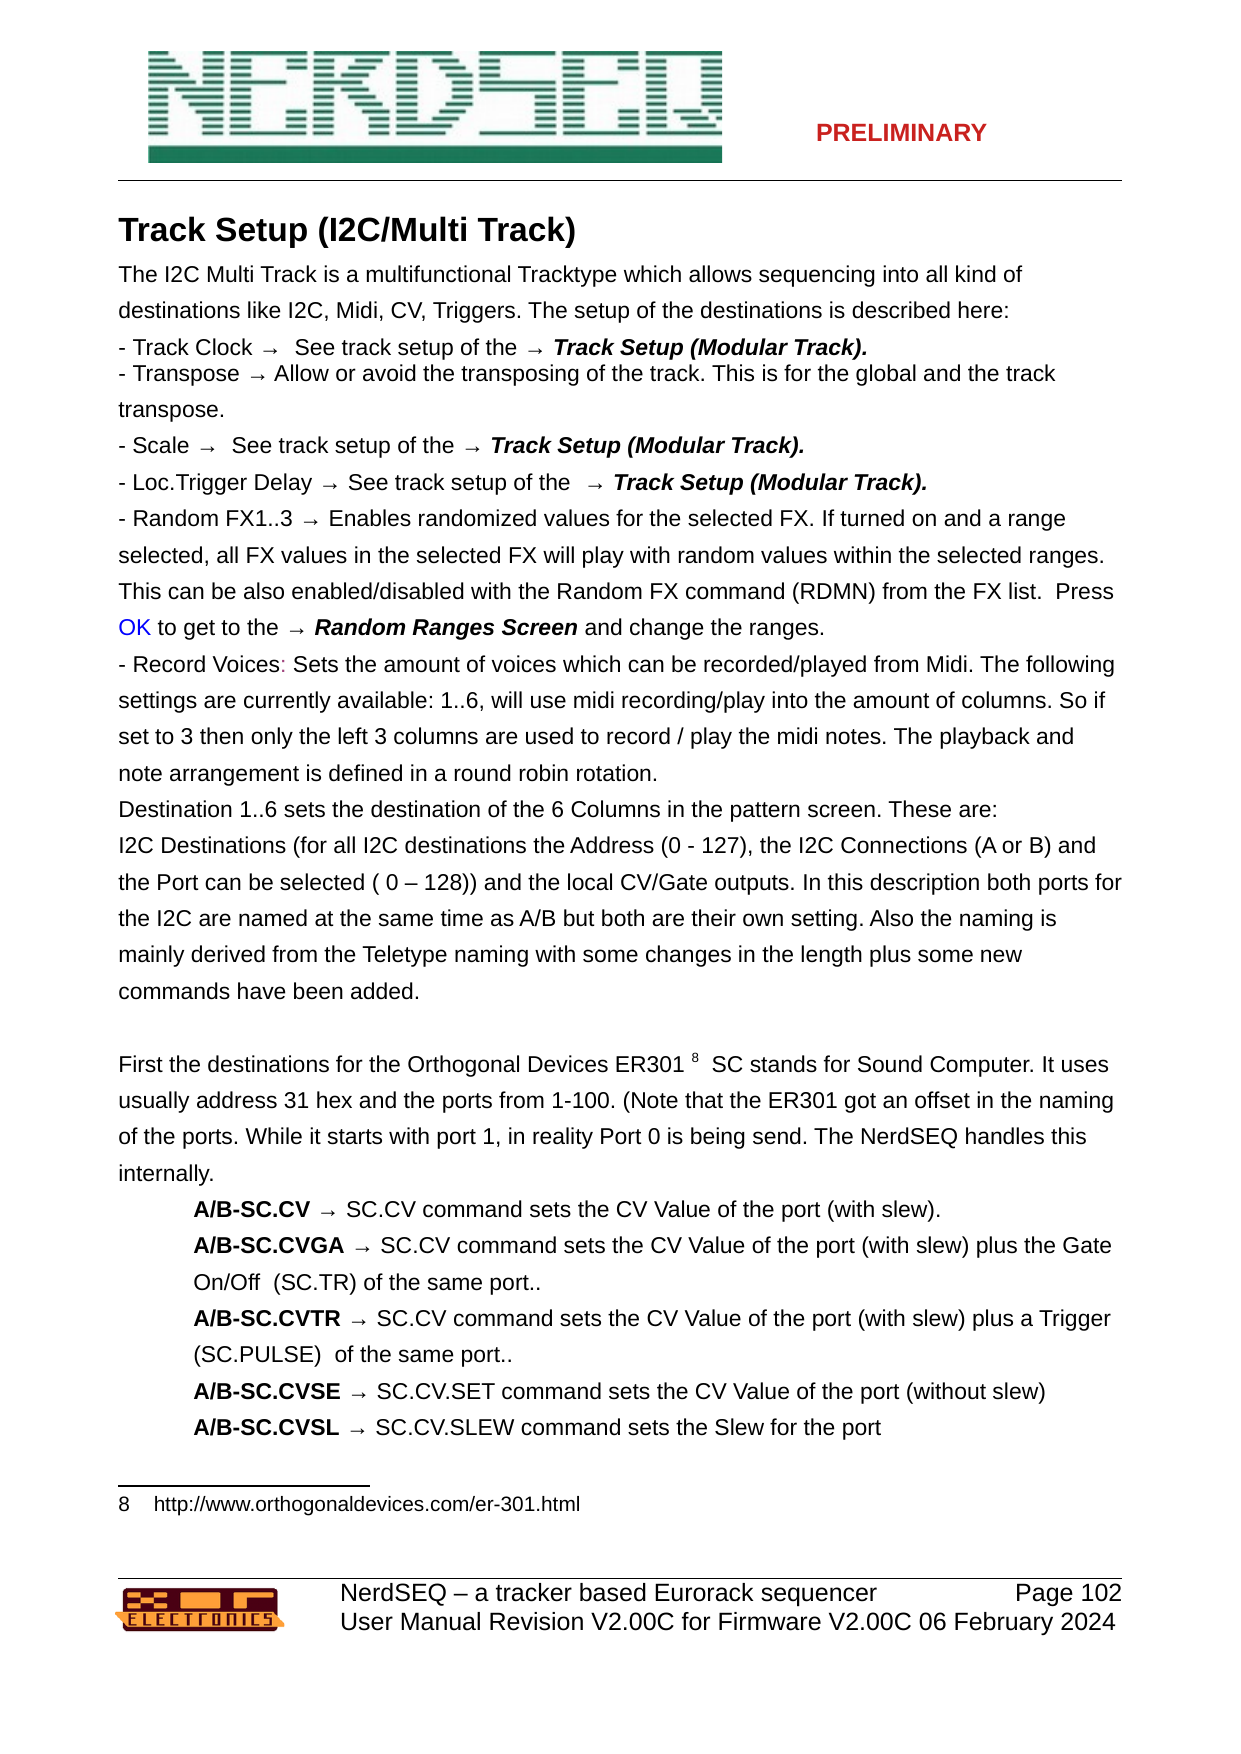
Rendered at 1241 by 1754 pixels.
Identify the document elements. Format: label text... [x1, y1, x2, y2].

text - Scale → See track setup of the → Track Setup (Modular Track). [118, 432, 1122, 459]
text A/B-SC.CVSE → SC.CV.SET command sets the CV Value of the port (without slew) [193, 1378, 1122, 1404]
subtitle Track Setup (I2C/Multi Track) [118, 209, 1122, 248]
text A/B-SC.CVGA → SC.CV command sets the CV Value of the port (with slew) plus the Gate On/Off (SC.TR) of the same port.. [193, 1232, 1122, 1295]
text The I2C Multi Track is a multifunctional Tracktype which allows sequencing into all kind of destinations like I2C, Midi, CV, Triggers. The setup of the destinations is described here: [118, 261, 1122, 323]
text First the destinations for the Orthogonal Devices ER301 SC stands for Sound Computer. It uses usually address 31 hex and the ports from 1-100. (Note that the ER301 got an offset in the naming of the ports. While it starts with port 1, in reality Port 0 is being send. The NerdSEQ handles this internally. [118, 1051, 1122, 1186]
picture [148, 51, 723, 163]
text I2C Destinations (for all I2C destinations the Address (0 - 127), the I2C Connections (A or B) and the Port can be selected ( 0 – 128)) and the local CV/Gate outputs. In this description both ports for the I2C are named at the same time as A/B but both are their own setting. Also the naming is mainly derived from the Teletype naming with some changes in the length plus some new commands have been added. [118, 832, 1122, 1004]
text A/B-SC.CVSL → SC.CV.SLEW command sets the Slew for the port [193, 1414, 1122, 1440]
text A/B-SC.CV → SC.CV command sets the CV Value of the port (with slew). [193, 1196, 1122, 1222]
text - Record Voices: Sets the amount of voices which can be recorded/played from Midi. The following settings are currently available: 1..6, will use midi recording/play into the amount of columns. So if set to 3 then only the left 3 columns are used to record / play the midi notes. The playback and note arrangement is defined in a round robin rotation. [118, 651, 1122, 786]
text - Loc.Trigger Delay → See track setup of the → Track Setup (Modular Track). [118, 469, 1122, 495]
text Destination 1..6 sets the destination of the 6 Columns in the pattern screen. These are: [118, 796, 1122, 822]
text http://www.orthogonaldevices.com/er-301.html [118, 1492, 1122, 1516]
text - Track Clock → See track setup of the → Track Setup (Modular Track). [118, 333, 1122, 360]
picture [115, 1584, 285, 1634]
text A/B-SC.CVTR → SC.CV command sets the CV Value of the port (with slew) plus a Trigger (SC.PULSE) of the same port.. [193, 1305, 1122, 1368]
text - Random FX1..3 → Enables randomized values for the selected FX. If turned on and a range selected, all FX values in the selected FX will play with random values within the selected ranges. This can be also enabled/disabled with the Random FX command (RDMN) from the FX list. Press OK to get to the → Random Ranges Screen and change the ranges. [118, 505, 1122, 641]
text - Transpose → Allow or avoid the transposing of the track. This is for the global and the track transpose. [118, 360, 1122, 422]
